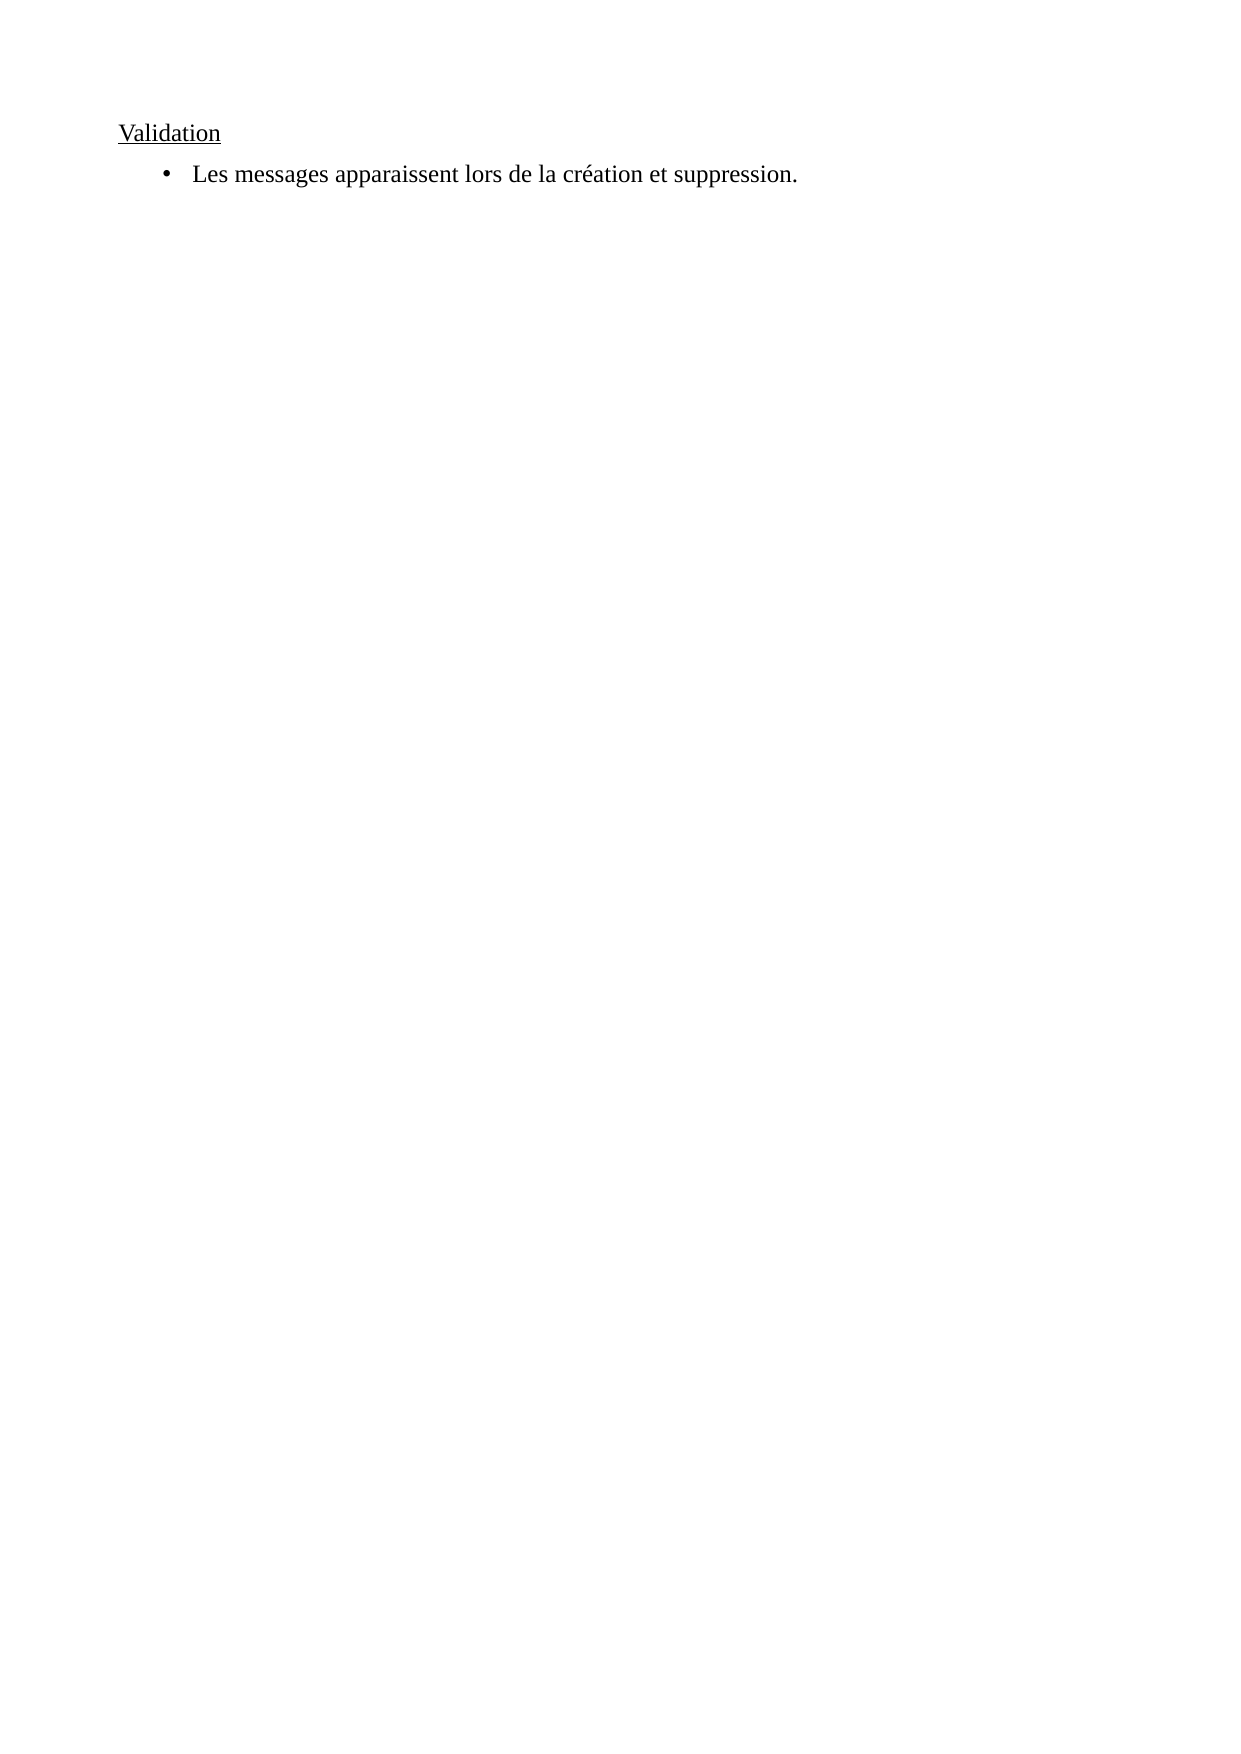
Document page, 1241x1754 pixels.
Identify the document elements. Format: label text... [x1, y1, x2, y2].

list Les messages apparaissent lors de la création et suppression. [162, 159, 1122, 188]
text Validation [118, 118, 1122, 147]
